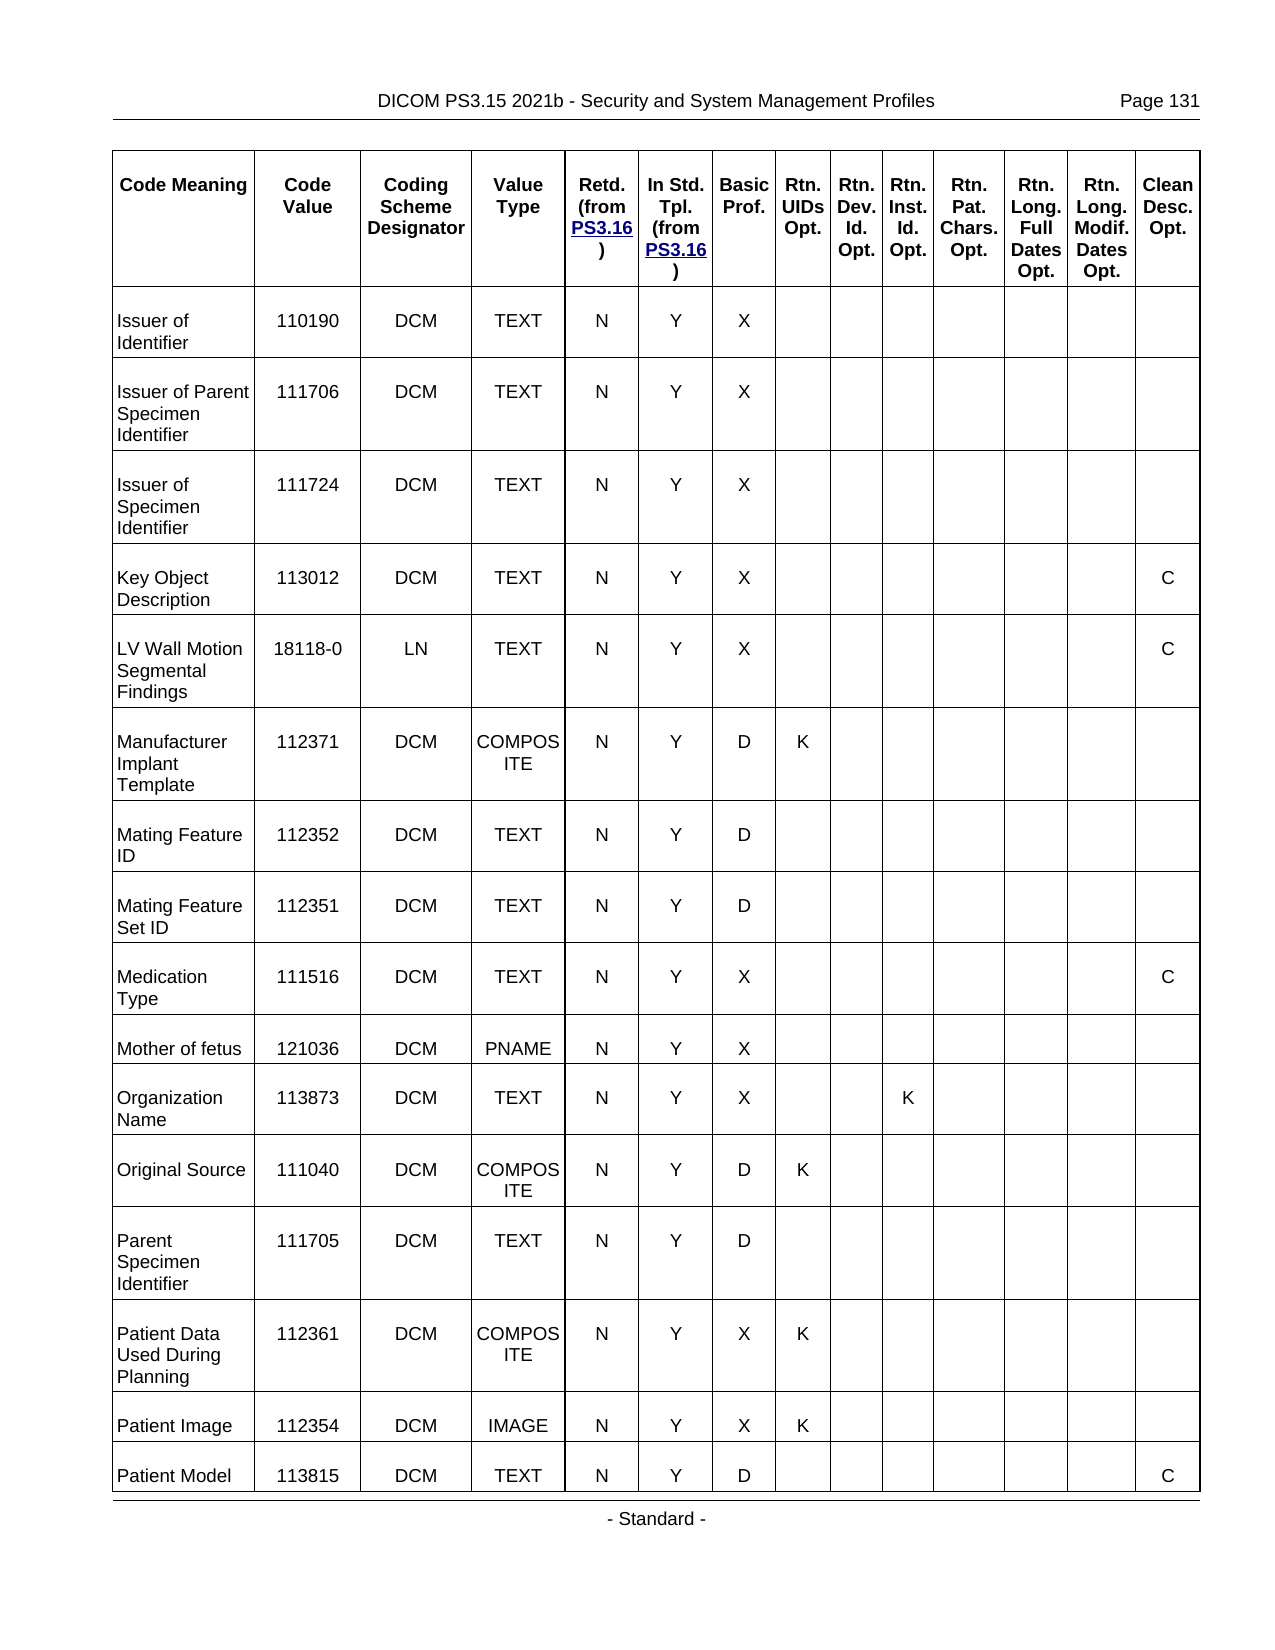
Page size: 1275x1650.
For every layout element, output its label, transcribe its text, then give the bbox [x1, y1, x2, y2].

table_cell PNAME [472, 1015, 564, 1063]
table_cell [934, 1135, 1004, 1206]
table_cell [1005, 615, 1067, 707]
table_cell N [566, 1207, 638, 1298]
table_cell TEXT [472, 615, 564, 707]
table_cell Mother of fetus [113, 1015, 254, 1063]
table_cell [883, 1392, 933, 1441]
table_cell [831, 451, 882, 543]
table_cell [883, 943, 933, 1013]
table_cell [883, 1015, 933, 1063]
table_cell [1005, 1135, 1067, 1206]
table_header Coding Scheme Designator [361, 151, 471, 286]
table_cell [776, 358, 830, 450]
table_cell DCM [361, 1442, 471, 1491]
table_cell [1005, 1392, 1067, 1441]
table_cell 112361 [255, 1300, 360, 1391]
table_cell Y [639, 708, 712, 800]
table_cell Organization Name [113, 1064, 254, 1134]
table_cell Mating Feature Set ID [113, 872, 254, 942]
table_cell [934, 1300, 1004, 1391]
table_cell TEXT [472, 872, 564, 942]
table_cell K [776, 1300, 830, 1391]
table_cell [1068, 1015, 1135, 1063]
table_cell DCM [361, 287, 471, 357]
table_cell DCM [361, 872, 471, 942]
table_cell 111040 [255, 1135, 360, 1206]
table_cell [1005, 708, 1067, 800]
table_cell TEXT [472, 544, 564, 614]
table_cell X [713, 544, 775, 614]
table_cell Y [639, 1392, 712, 1441]
table_cell N [566, 1392, 638, 1441]
table_cell DCM [361, 358, 471, 450]
table_cell DCM [361, 1207, 471, 1298]
table_cell K [883, 1064, 933, 1134]
table_cell [934, 358, 1004, 450]
table_cell Issuer of Parent Specimen Identifier [113, 358, 254, 450]
table_cell Issuer of Identifier [113, 287, 254, 357]
table_cell [776, 615, 830, 707]
table_cell Y [639, 615, 712, 707]
table_cell [776, 1015, 830, 1063]
table_cell Original Source [113, 1135, 254, 1206]
table_cell N [566, 708, 638, 800]
table_cell N [566, 1135, 638, 1206]
table_cell [1005, 1064, 1067, 1134]
table_cell [883, 544, 933, 614]
table_cell [1136, 1207, 1199, 1298]
table_cell D [713, 1442, 775, 1491]
table_cell D [713, 1135, 775, 1206]
table_cell [1005, 544, 1067, 614]
table_cell [934, 1392, 1004, 1441]
table_cell [934, 451, 1004, 543]
table_cell [776, 1207, 830, 1298]
table_cell X [713, 287, 775, 357]
table_cell [1136, 1392, 1199, 1441]
table_cell [1005, 358, 1067, 450]
table_cell [831, 1392, 882, 1441]
table_cell [776, 1442, 830, 1491]
table_cell [776, 544, 830, 614]
table_cell TEXT [472, 451, 564, 543]
table_cell [934, 943, 1004, 1013]
table_cell [883, 1442, 933, 1491]
table_cell Y [639, 451, 712, 543]
table_cell Y [639, 287, 712, 357]
table_cell TEXT [472, 1064, 564, 1134]
table_header Rtn. UIDs Opt. [776, 151, 830, 286]
table_cell [1068, 1392, 1135, 1441]
table_cell [934, 1207, 1004, 1298]
table_cell Medication Type [113, 943, 254, 1013]
table_cell [831, 1064, 882, 1134]
table_cell N [566, 1442, 638, 1491]
table_cell X [713, 615, 775, 707]
table_cell [1005, 1015, 1067, 1063]
table_cell N [566, 872, 638, 942]
table_cell [1136, 358, 1199, 450]
table_cell [776, 287, 830, 357]
table_cell [1068, 801, 1135, 871]
table_cell [934, 1442, 1004, 1491]
table_cell [1136, 1064, 1199, 1134]
table_cell 113012 [255, 544, 360, 614]
table_cell TEXT [472, 943, 564, 1013]
table_cell K [776, 708, 830, 800]
table_cell N [566, 287, 638, 357]
table_cell Y [639, 1135, 712, 1206]
table_cell 111706 [255, 358, 360, 450]
table_cell DCM [361, 1135, 471, 1206]
table_cell D [713, 1207, 775, 1298]
table_cell [1005, 872, 1067, 942]
table_cell [1068, 1064, 1135, 1134]
table_cell [934, 615, 1004, 707]
table_cell DCM [361, 801, 471, 871]
table_cell LV Wall Motion Segmental Findings [113, 615, 254, 707]
table_cell TEXT [472, 1207, 564, 1298]
table_cell [1005, 451, 1067, 543]
table_cell Patient Image [113, 1392, 254, 1441]
table_cell TEXT [472, 358, 564, 450]
table_header Rtn. Dev. Id. Opt. [831, 151, 882, 286]
table_cell 112371 [255, 708, 360, 800]
table_cell [883, 708, 933, 800]
table_cell [1136, 1135, 1199, 1206]
table_cell X [713, 1300, 775, 1391]
table_cell COMPOSITE [472, 1135, 564, 1206]
table_cell N [566, 801, 638, 871]
table_cell [1068, 943, 1135, 1013]
table_cell 111516 [255, 943, 360, 1013]
table_cell 121036 [255, 1015, 360, 1063]
table_cell C [1136, 943, 1199, 1013]
table_cell [1068, 287, 1135, 357]
table_cell [776, 451, 830, 543]
table_cell 112354 [255, 1392, 360, 1441]
table_cell [883, 801, 933, 871]
table_cell [934, 872, 1004, 942]
table_cell [831, 1300, 882, 1391]
table_cell [1068, 1207, 1135, 1298]
table_cell X [713, 1064, 775, 1134]
table_cell [1068, 1300, 1135, 1391]
table_cell TEXT [472, 287, 564, 357]
table_cell [1136, 708, 1199, 800]
table_cell [1068, 708, 1135, 800]
table_header Rtn. Pat. Chars. Opt. [934, 151, 1004, 286]
table_cell 110190 [255, 287, 360, 357]
table_cell [1136, 451, 1199, 543]
table_cell DCM [361, 943, 471, 1013]
table_cell X [713, 943, 775, 1013]
table_cell IMAGE [472, 1392, 564, 1441]
table_cell 18118-0 [255, 615, 360, 707]
table_cell COMPOSITE [472, 1300, 564, 1391]
table_cell X [713, 1392, 775, 1441]
table_cell [831, 544, 882, 614]
table_cell [883, 1300, 933, 1391]
table_cell Y [639, 544, 712, 614]
table_cell DCM [361, 708, 471, 800]
table_cell Y [639, 1300, 712, 1391]
table_cell N [566, 1300, 638, 1391]
table_cell N [566, 1064, 638, 1134]
table_cell D [713, 872, 775, 942]
table_cell N [566, 544, 638, 614]
table_cell X [713, 1015, 775, 1063]
table_cell N [566, 943, 638, 1013]
table_cell LN [361, 615, 471, 707]
table_cell [1005, 1442, 1067, 1491]
table_cell [831, 1015, 882, 1063]
table_cell DCM [361, 544, 471, 614]
table_cell DCM [361, 1392, 471, 1441]
table_cell [831, 358, 882, 450]
table_cell D [713, 801, 775, 871]
table_cell Mating Feature ID [113, 801, 254, 871]
table_cell Patient Data Used During Planning [113, 1300, 254, 1391]
table_cell [1068, 1135, 1135, 1206]
table_cell [831, 872, 882, 942]
table_cell [831, 1207, 882, 1298]
table_cell Key Object Description [113, 544, 254, 614]
table_cell [831, 287, 882, 357]
table_cell DCM [361, 1300, 471, 1391]
table_cell 111705 [255, 1207, 360, 1298]
table_cell Y [639, 801, 712, 871]
table_cell [1068, 615, 1135, 707]
table_cell C [1136, 615, 1199, 707]
table_cell Y [639, 1207, 712, 1298]
table_cell [1005, 287, 1067, 357]
table_cell 111724 [255, 451, 360, 543]
table_cell [1136, 1015, 1199, 1063]
table_cell [776, 872, 830, 942]
table_cell N [566, 358, 638, 450]
table_cell [883, 287, 933, 357]
table_cell [831, 708, 882, 800]
table_cell [831, 943, 882, 1013]
table_cell Manufacturer Implant Template [113, 708, 254, 800]
table_header Code Meaning [113, 151, 254, 286]
table_header Value Type [472, 151, 564, 286]
table_cell TEXT [472, 801, 564, 871]
table_cell Y [639, 1064, 712, 1134]
table_cell [831, 801, 882, 871]
table_cell [1136, 287, 1199, 357]
table_cell [1068, 451, 1135, 543]
table_cell [1068, 1442, 1135, 1491]
table_cell [831, 1135, 882, 1206]
table_cell 112351 [255, 872, 360, 942]
table_cell [934, 544, 1004, 614]
table_cell [1068, 358, 1135, 450]
table_cell [776, 801, 830, 871]
table_cell 112352 [255, 801, 360, 871]
table_cell Y [639, 1015, 712, 1063]
table_cell Y [639, 872, 712, 942]
table_cell DCM [361, 1015, 471, 1063]
table_header Rtn. Inst. Id. Opt. [883, 151, 933, 286]
table_cell [883, 615, 933, 707]
table_cell D [713, 708, 775, 800]
table_header In Std. Tpl. (from PS3.16) [639, 151, 712, 286]
table_cell [1005, 1300, 1067, 1391]
table_cell [883, 1207, 933, 1298]
table_cell Patient Model [113, 1442, 254, 1491]
table_cell 113873 [255, 1064, 360, 1134]
table_cell Issuer of Specimen Identifier [113, 451, 254, 543]
table_header Clean Desc. Opt. [1136, 151, 1199, 286]
table_cell 113815 [255, 1442, 360, 1491]
table_header Rtn. Long. Full Dates Opt. [1005, 151, 1067, 286]
table_cell K [776, 1135, 830, 1206]
table_cell [883, 451, 933, 543]
table_cell K [776, 1392, 830, 1441]
table_cell X [713, 358, 775, 450]
table_cell [934, 287, 1004, 357]
table_cell [1005, 943, 1067, 1013]
table_header Code Value [255, 151, 360, 286]
table_cell DCM [361, 451, 471, 543]
table_header Basic Prof. [713, 151, 775, 286]
table_cell C [1136, 544, 1199, 614]
table_cell [934, 801, 1004, 871]
table_cell [1136, 872, 1199, 942]
table_cell N [566, 615, 638, 707]
table_header Retd. (from PS3.16) [566, 151, 638, 286]
table_cell [776, 943, 830, 1013]
table_cell [1005, 1207, 1067, 1298]
table_cell [776, 1064, 830, 1134]
table_cell Y [639, 358, 712, 450]
table_cell [1136, 801, 1199, 871]
table_cell [883, 1135, 933, 1206]
table_cell [1068, 872, 1135, 942]
table_cell TEXT [472, 1442, 564, 1491]
table_header Rtn. Long. Modif. Dates Opt. [1068, 151, 1135, 286]
table_cell [1005, 801, 1067, 871]
table_cell COMPOSITE [472, 708, 564, 800]
table_cell Y [639, 1442, 712, 1491]
table_cell [883, 872, 933, 942]
table_cell X [713, 451, 775, 543]
table_cell [831, 1442, 882, 1491]
table_cell Y [639, 943, 712, 1013]
table_cell DCM [361, 1064, 471, 1134]
table_cell N [566, 1015, 638, 1063]
table_cell [1136, 1300, 1199, 1391]
table_cell [934, 1015, 1004, 1063]
table_cell Parent Specimen Identifier [113, 1207, 254, 1298]
table_cell [934, 708, 1004, 800]
table_cell [1068, 544, 1135, 614]
table_cell [883, 358, 933, 450]
table_cell [934, 1064, 1004, 1134]
table_cell [831, 615, 882, 707]
table_cell C [1136, 1442, 1199, 1491]
table_cell N [566, 451, 638, 543]
